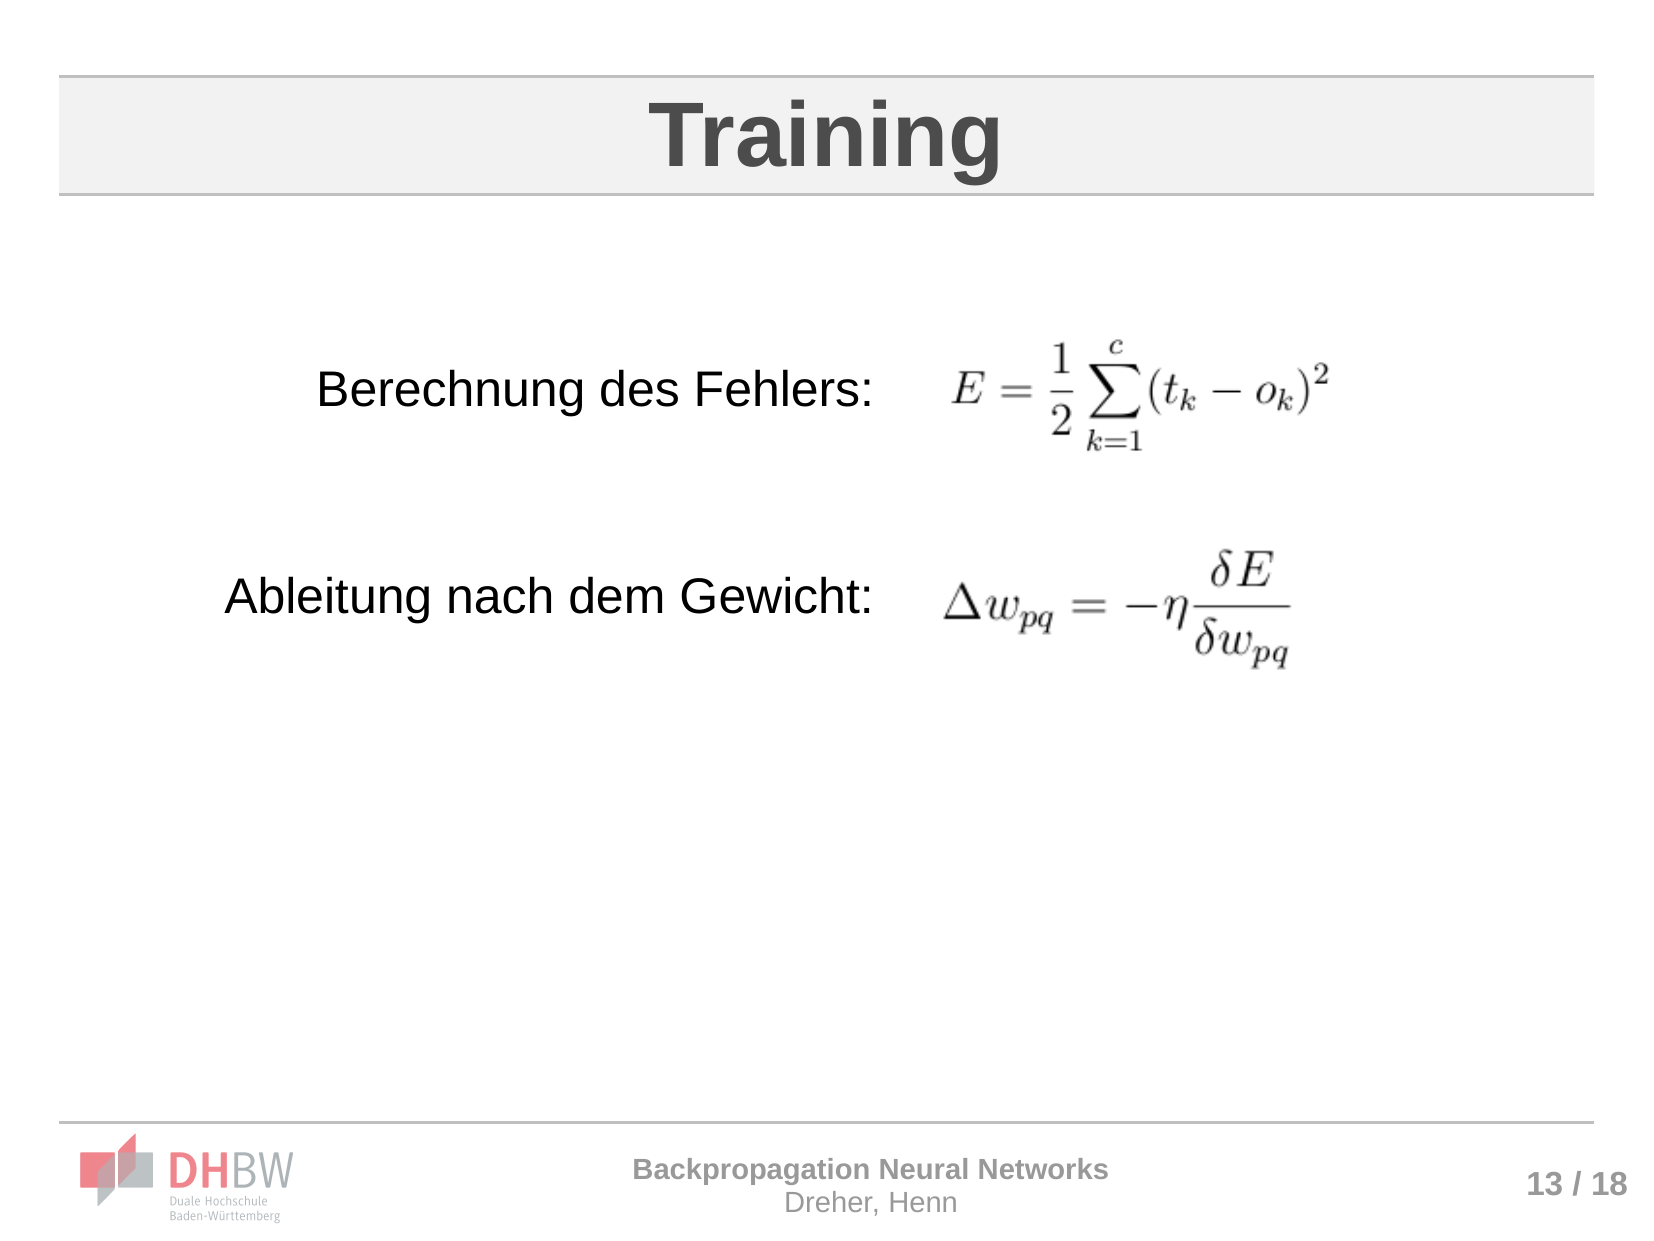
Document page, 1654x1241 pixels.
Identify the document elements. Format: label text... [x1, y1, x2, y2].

picture [918, 324, 1362, 486]
text_box Berechnung des Fehlers: [301, 354, 890, 425]
title Training [59, 31, 1595, 239]
text_box Ableitung nach dem Gewicht: [209, 561, 890, 632]
picture [78, 1133, 296, 1225]
picture [918, 501, 1317, 680]
